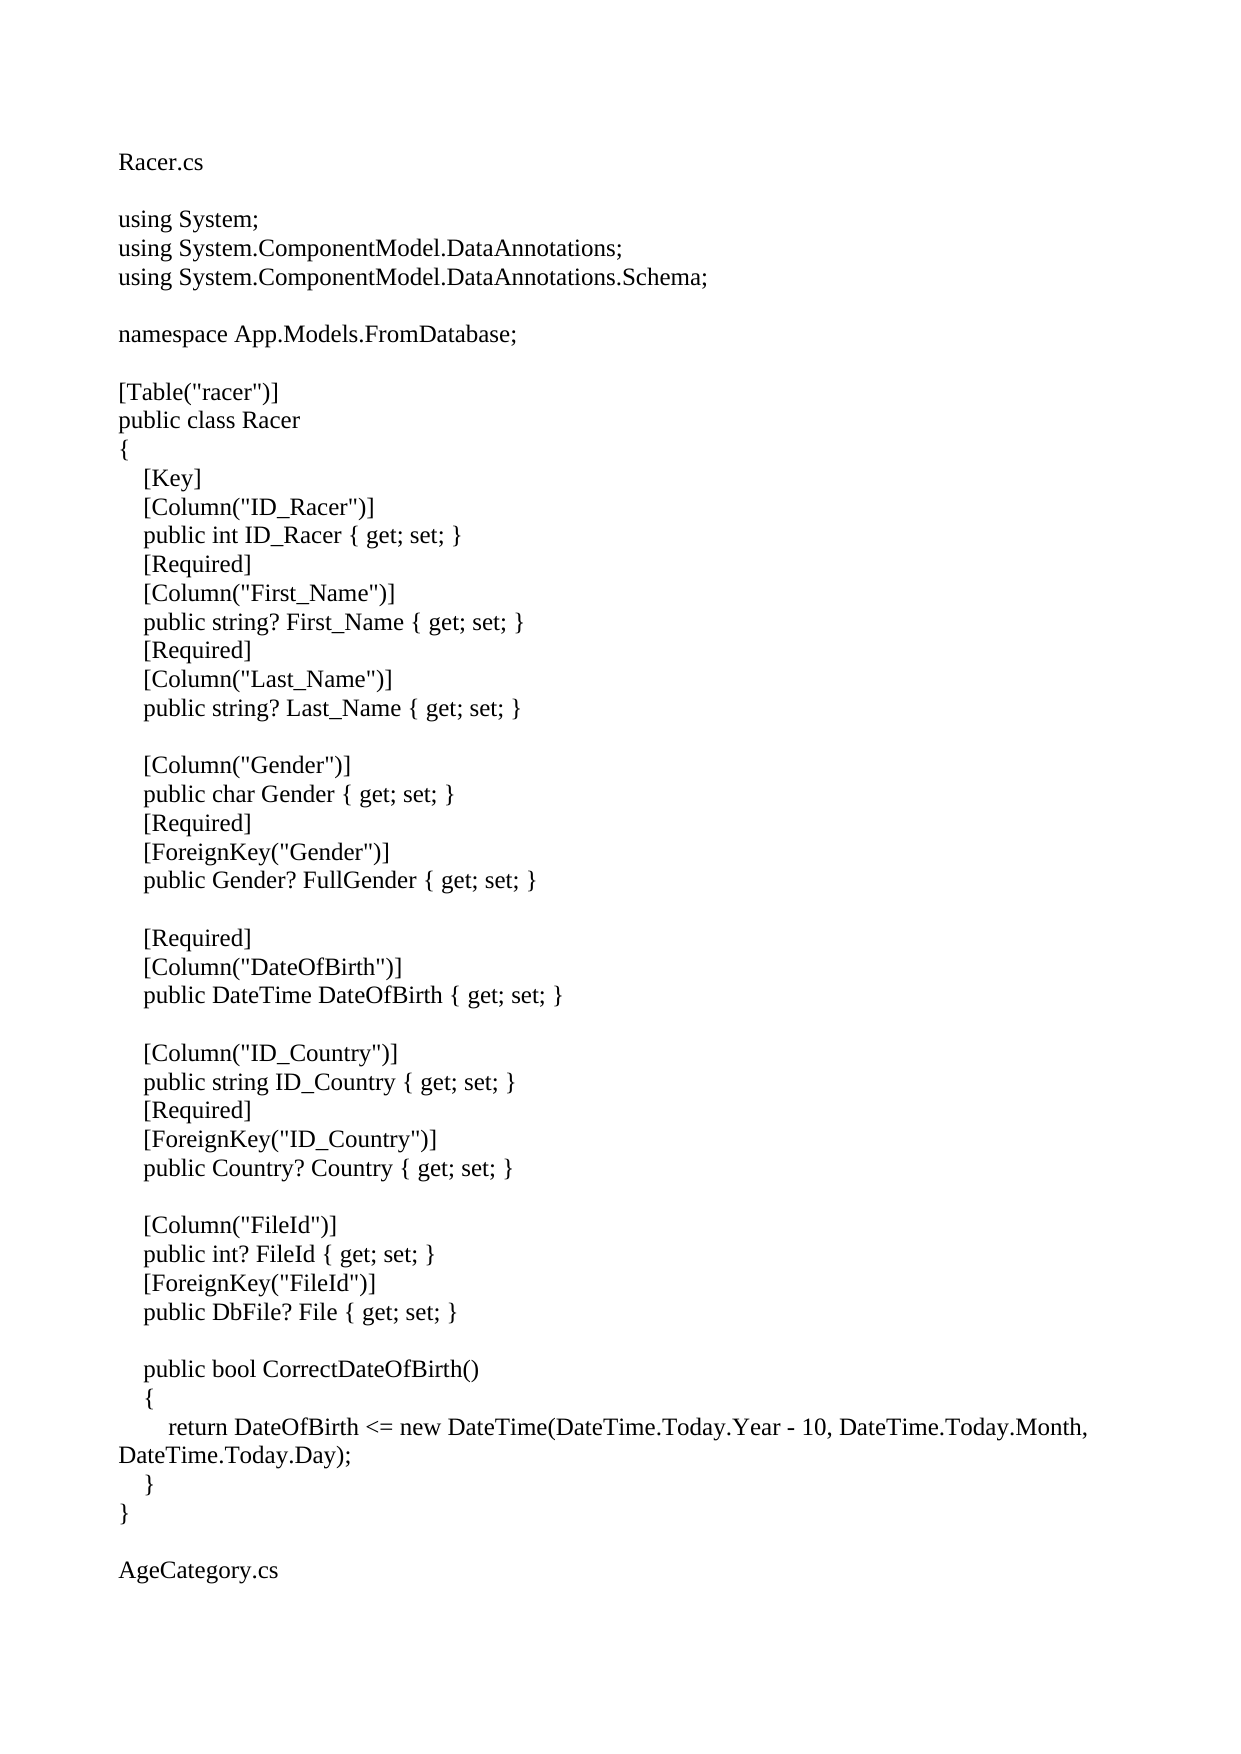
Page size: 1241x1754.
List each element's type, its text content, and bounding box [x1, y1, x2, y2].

subtitle AgeCategory.cs [118, 1556, 1122, 1613]
subtitle Racer.cs [118, 147, 1122, 204]
subtitle using System; using System.ComponentModel.DataAnnotations; using System.ComponentModel.DataAnnotations.Schema; namespace App.Models.FromDatabase; [Table("racer")] public class Racer { [Key] [Column("ID_Racer")] public int ID_Racer { get; set; } [Required] [Column("First_Name")] public string? First_Name { get; set; } [Required] [Column("Last_Name")] public string? Last_Name { get; set; } [Column("Gender")] public char Gender { get; set; } [Required] [ForeignKey("Gender")] public Gender? FullGender { get; set; } [Required] [Column("DateOfBirth")] public DateTime DateOfBirth { get; set; } [Column("ID_Country")] public string ID_Country { get; set; } [Required] [ForeignKey("ID_Country")] public Country? Country { get; set; } [Column("FileId")] public int? FileId { get; set; } [ForeignKey("FileId")] public DbFile? File { get; set; } public bool CorrectDateOfBirth() { return DateOfBirth <= new DateTime(DateTime.Today.Year - 10, DateTime.Today.Month, DateTime.Today.Day); } } [118, 204, 1122, 1556]
subtitle [118, 118, 1122, 147]
